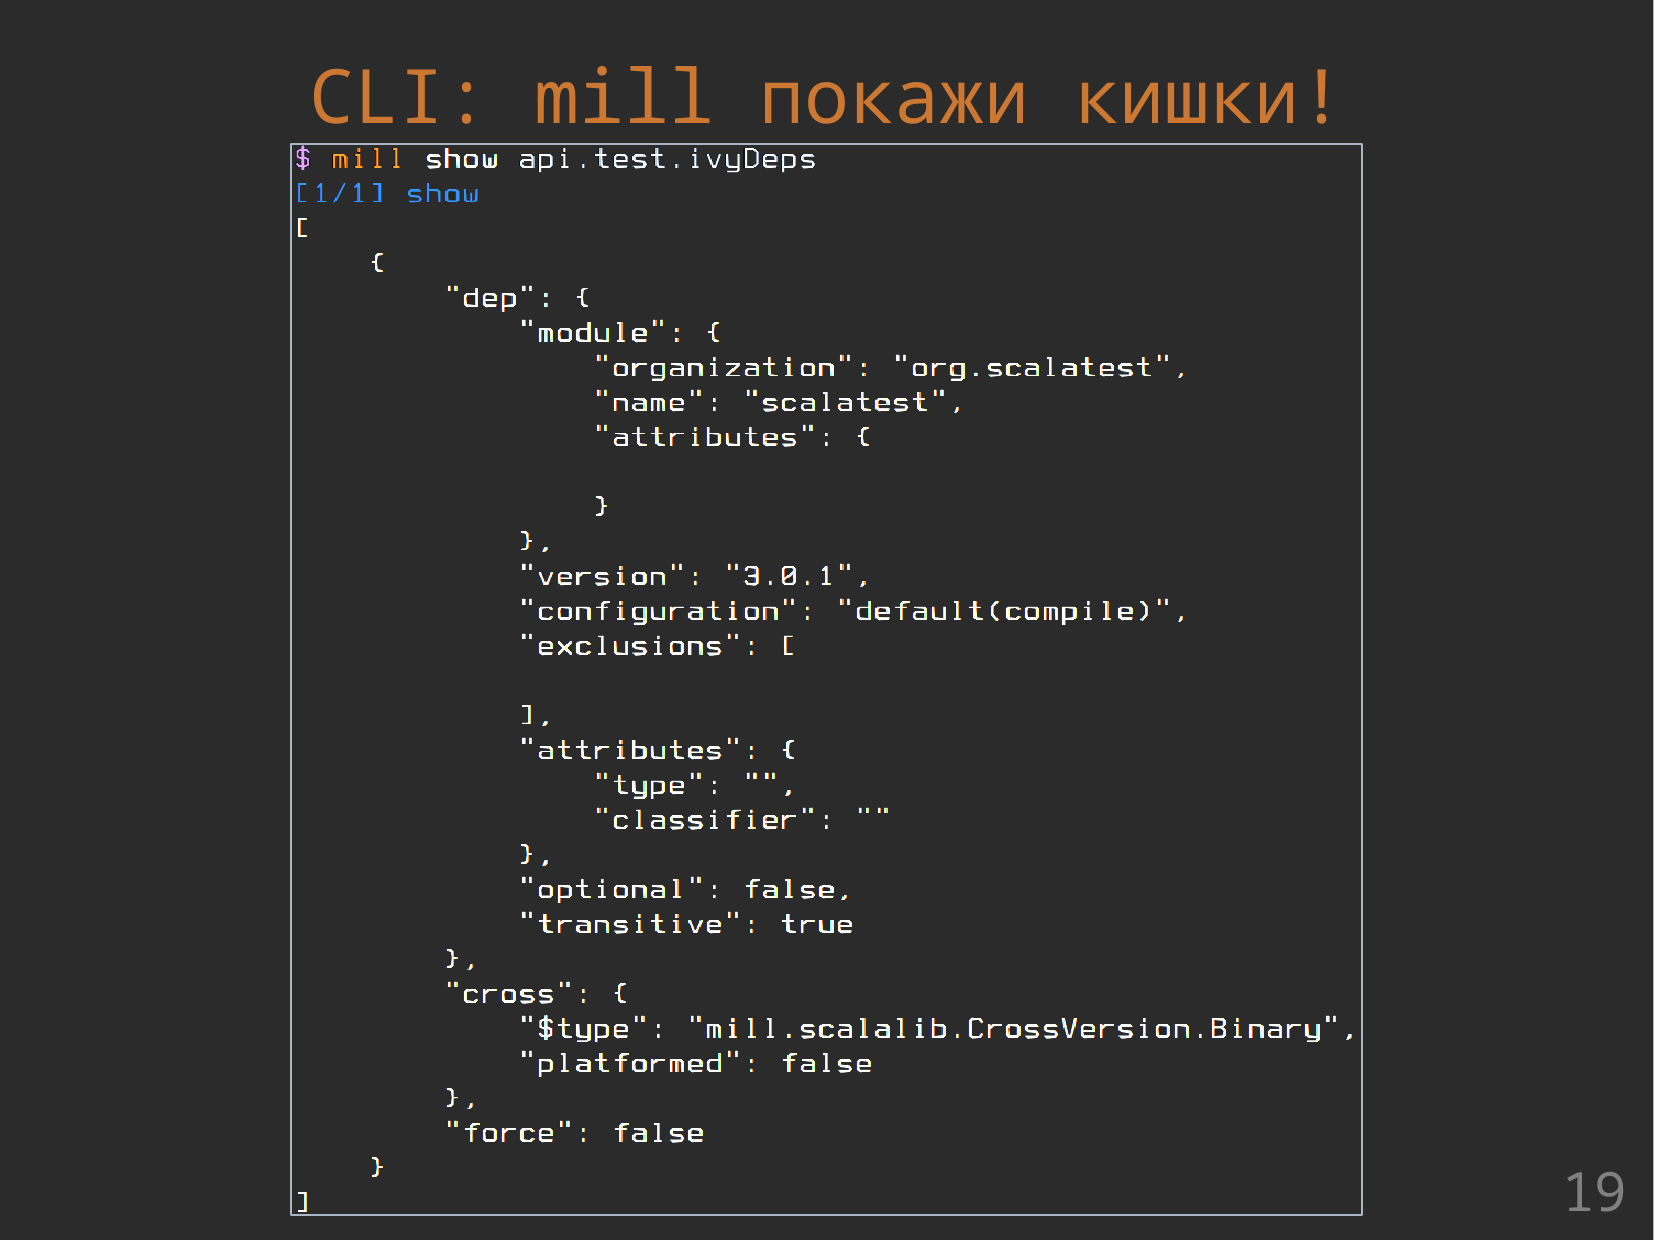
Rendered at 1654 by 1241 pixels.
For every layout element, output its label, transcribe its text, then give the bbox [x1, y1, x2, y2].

text_box CLI: mill покажи кишки! [23, 35, 1630, 145]
text_box 19 [1287, 1145, 1642, 1229]
picture [292, 145, 1362, 1214]
